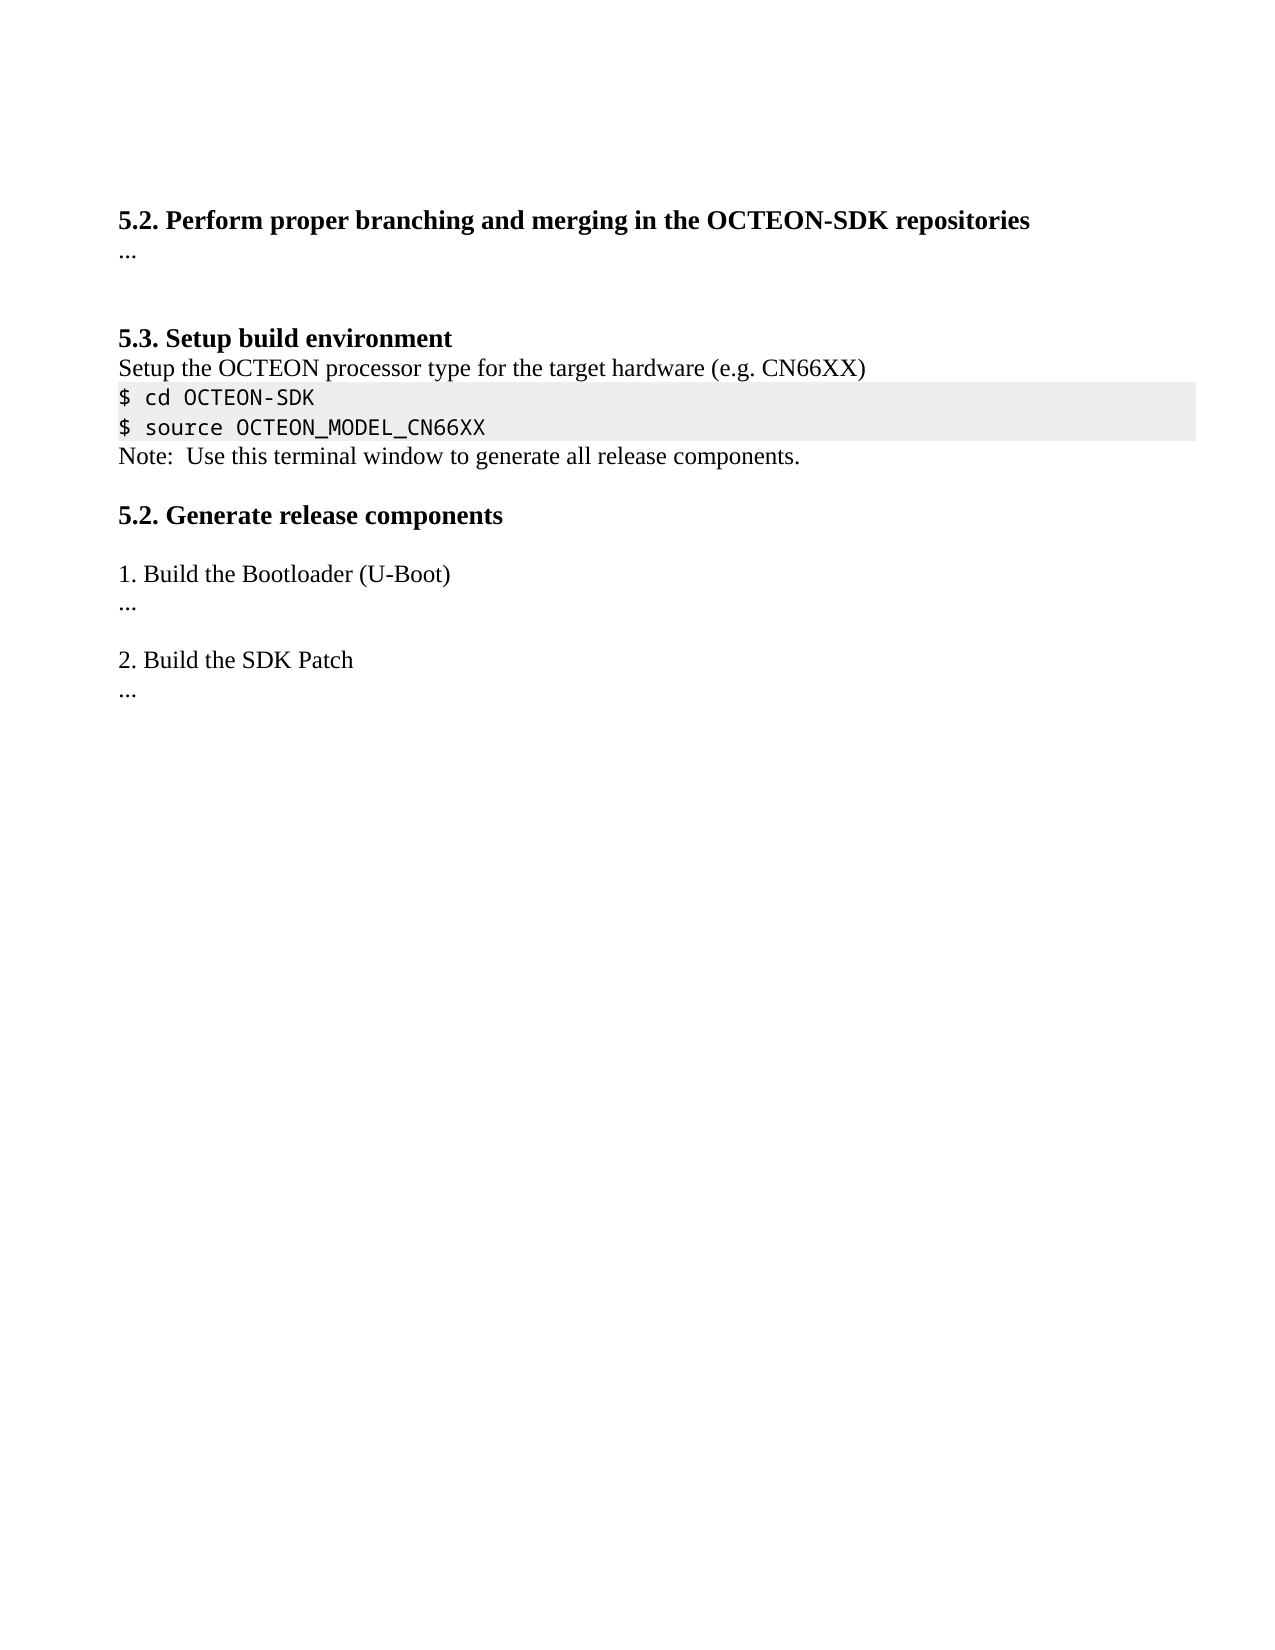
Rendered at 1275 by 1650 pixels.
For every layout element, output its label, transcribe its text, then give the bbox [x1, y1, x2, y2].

text 5.2. Perform proper branching and merging in the OCTEON-SDK repositories [118, 204, 1196, 236]
text 5.2. Generate release components [118, 499, 1196, 530]
text $ source OCTEON_MODEL_CN66XX [118, 411, 1196, 441]
text $ cd OCTEON-SDK [118, 382, 1196, 411]
text 2. Build the SDK Patch [118, 645, 1196, 674]
text Note: Use this terminal window to generate all release components. [118, 441, 1196, 470]
text Setup the OCTEON processor type for the target hardware (e.g. CN66XX) [118, 353, 1196, 382]
text ... [118, 587, 1196, 616]
text 1. Build the Bootloader (U-Boot) [118, 559, 1196, 587]
text 5.3. Setup build environment [118, 322, 1196, 353]
text ... [118, 674, 1196, 702]
text ... [118, 236, 1196, 264]
